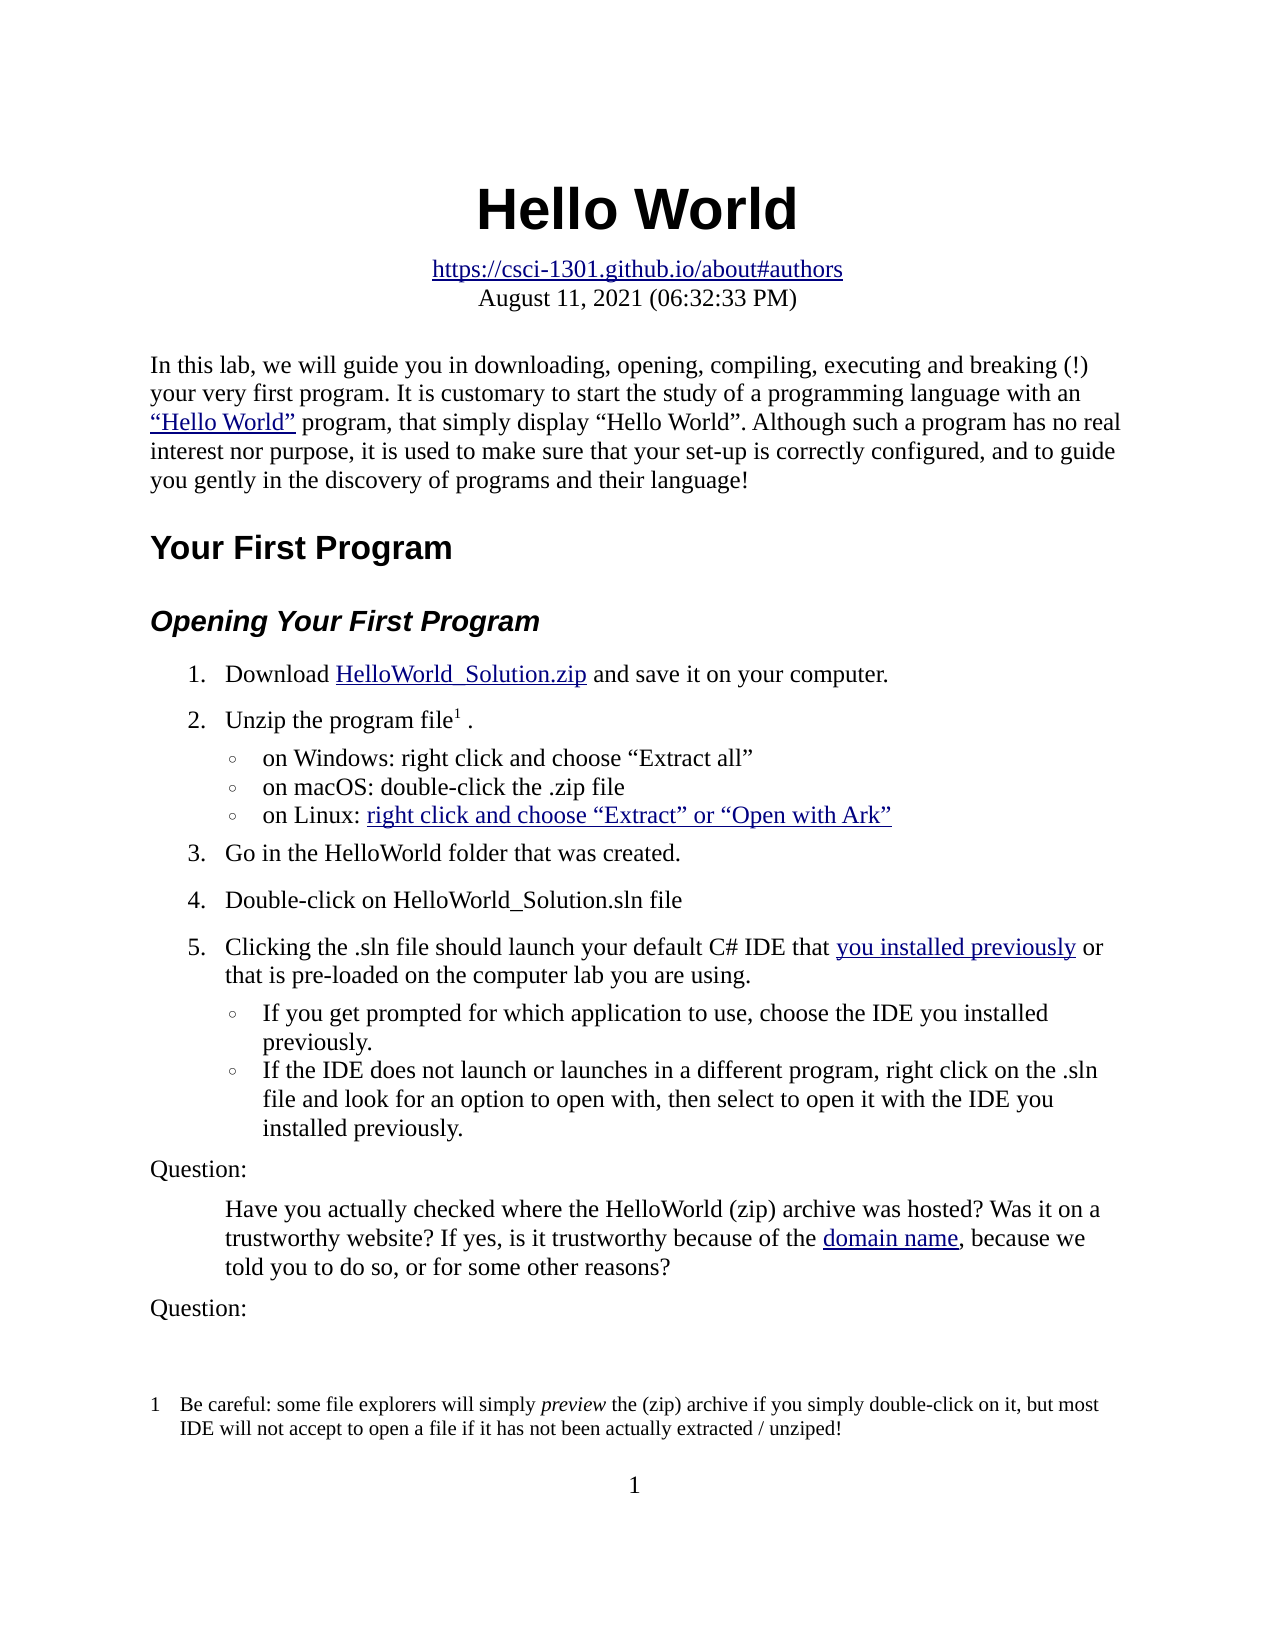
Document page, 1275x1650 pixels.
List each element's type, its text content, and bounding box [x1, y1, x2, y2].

title Hello World [150, 175, 1125, 242]
text Question: [150, 1293, 1125, 1321]
text In this lab, we will guide you in downloading, opening, compiling, executing and breaking (!) your very first program. It is customary to start the study of a programming language with an “Hello World” program, that simply display “Hello World”. Although such a program has no real interest nor purpose, it is used to make sure that your set-up is correctly configured, and to guide you gently in the discovery of programs and their language! [150, 350, 1125, 493]
text Question: [150, 1154, 1125, 1182]
list Clicking the .sln file should launch your default C# IDE that you installed previously or that is pre-loaded on the computer lab you are using. [187, 932, 1125, 989]
text Have you actually checked where the HelloWorld (zip) archive was hosted? Was it on a trustworthy website? If yes, is it trustworthy because of the domain name, because we told you to do so, or for some other reasons? [225, 1194, 1125, 1281]
list If the IDE does not launch or launches in a different program, right click on the .sln file and look for an option to open with, then select to open it with the IDE you installed previously. [225, 1056, 1125, 1142]
list Double-click on HelloWorld_Solution.sln file [187, 885, 1125, 914]
list If you get prompted for which application to use, choose the IDE you installed previously. [225, 998, 1125, 1056]
list Go in the HelloWorld folder that was created. [187, 838, 1125, 867]
text August 11, 2021 (06:32:33 PM) [150, 283, 1125, 312]
subtitle Opening Your First Program [150, 604, 1125, 637]
list Download HelloWorld_Solution.zip and save it on your computer. [187, 659, 1125, 687]
list Be careful: some file explorers will simply preview the (zip) archive if you simply double-click on it, but most IDE will not accept to open a file if it has not been actually extracted / unziped! [150, 1392, 1125, 1440]
text https://csci-1301.github.io/about#authors [150, 254, 1125, 283]
subtitle Your First Program [150, 527, 1125, 566]
list Unzip the program file . [187, 705, 1125, 734]
list on Windows: right click and choose “Extract all” [225, 743, 1125, 772]
list on Linux: right click and choose “Extract” or “Open with Ark” [225, 801, 1125, 829]
list on macOS: double-click the .zip file [225, 772, 1125, 801]
